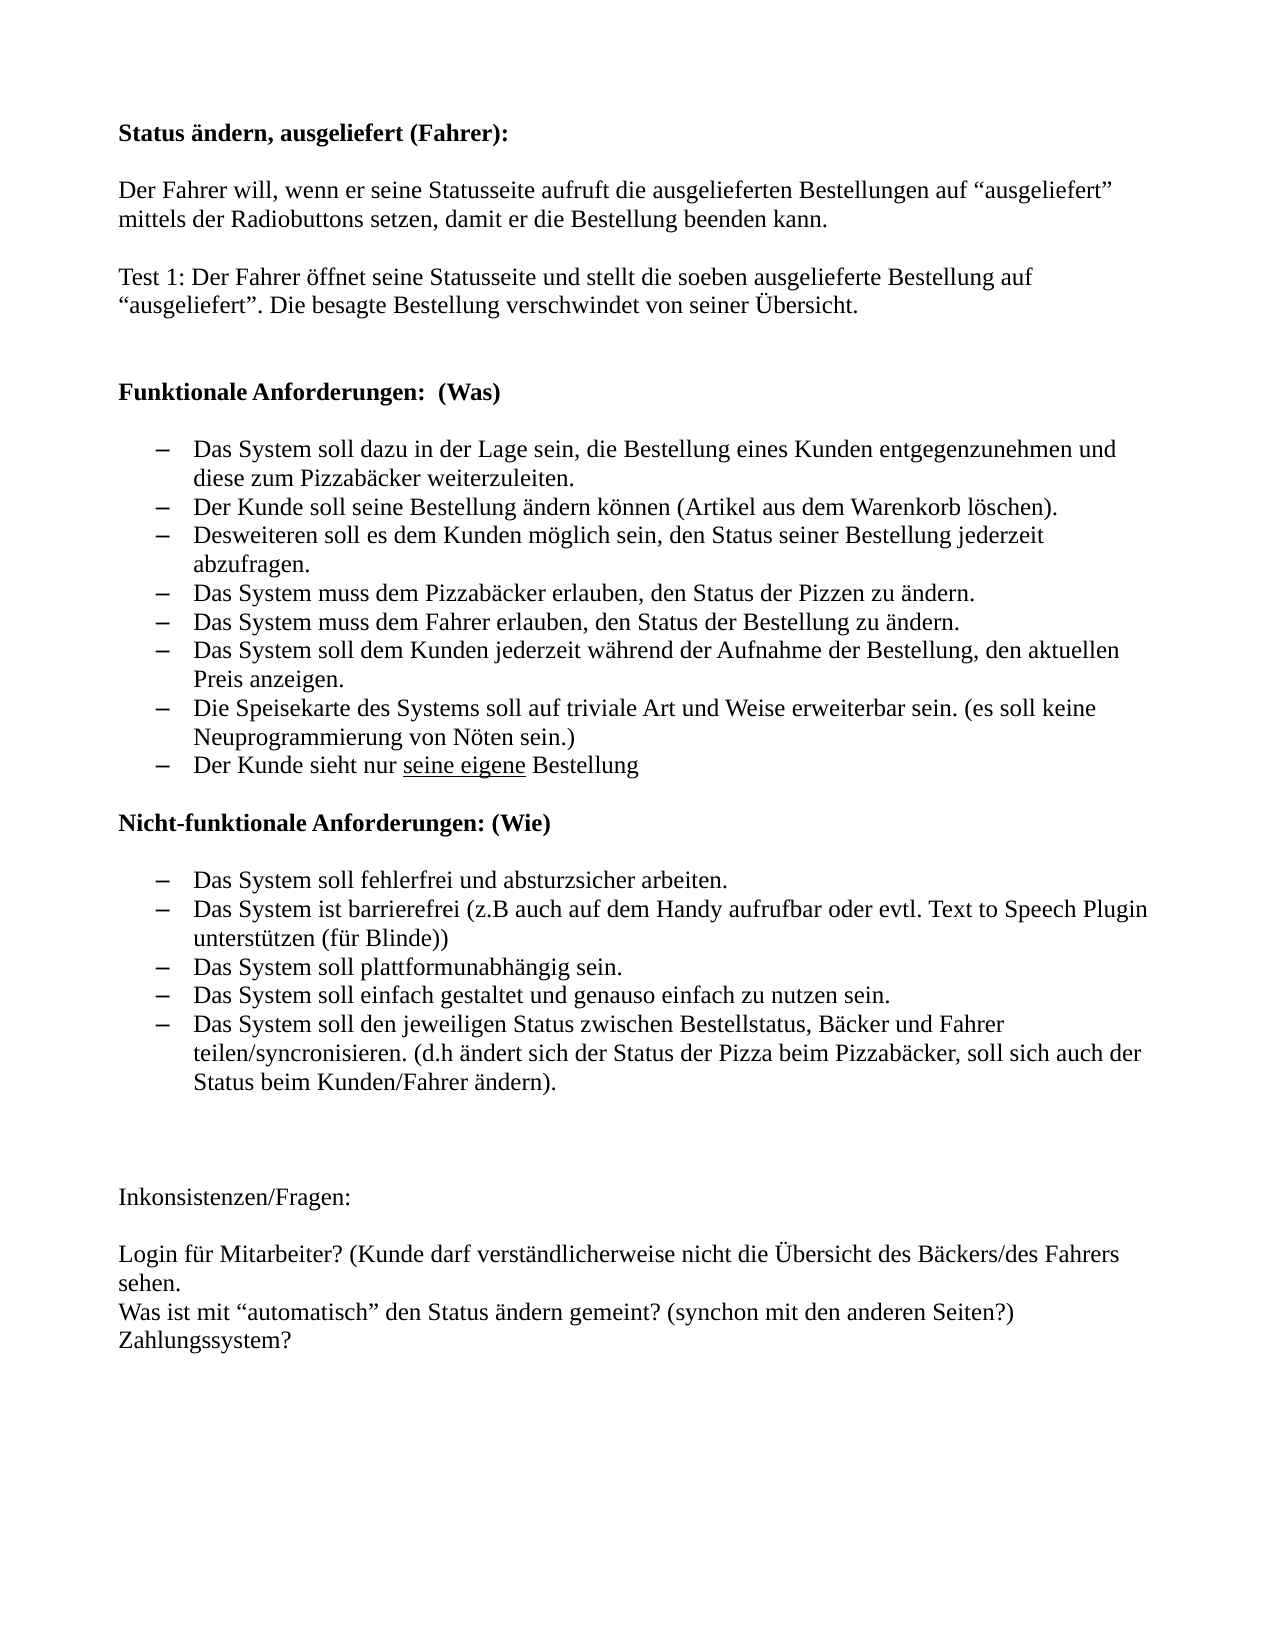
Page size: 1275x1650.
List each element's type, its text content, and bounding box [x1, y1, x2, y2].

text Zahlungssystem? [118, 1326, 1157, 1354]
text Inkonsistenzen/Fragen: [118, 1182, 1157, 1211]
list Das System soll plattformunabhängig sein. [156, 952, 1157, 981]
list Das System soll fehlerfrei und absturzsicher arbeiten. [156, 866, 1157, 894]
list Das System muss dem Fahrer erlauben, den Status der Bestellung zu ändern. [156, 607, 1157, 636]
list Das System soll dem Kunden jederzeit während der Aufnahme der Bestellung, den aktuellen Preis anzeigen. [156, 636, 1157, 693]
list Der Kunde sieht nur seine eigene Bestellung [156, 751, 1157, 779]
list Das System muss dem Pizzabäcker erlauben, den Status der Pizzen zu ändern. [156, 578, 1157, 607]
list Die Speisekarte des Systems soll auf triviale Art und Weise erweiterbar sein. (es soll keine Neuprogrammierung von Nöten sein.) [156, 693, 1157, 751]
list Das System soll den jeweiligen Status zwischen Bestellstatus, Bäcker und Fahrer teilen/syncronisieren. (d.h ändert sich der Status der Pizza beim Pizzabäcker, soll sich auch der Status beim Kunden/Fahrer ändern). [156, 1009, 1157, 1096]
text Login für Mitarbeiter? (Kunde darf verständlicherweise nicht die Übersicht des Bäckers/des Fahrers sehen. [118, 1239, 1157, 1297]
list Desweiteren soll es dem Kunden möglich sein, den Status seiner Bestellung jederzeit abzufragen. [156, 521, 1157, 578]
text Funktionale Anforderungen: (Was) [118, 377, 1157, 406]
text Der Fahrer will, wenn er seine Statusseite aufruft die ausgelieferten Bestellungen auf “ausgeliefert” mittels der Radiobuttons setzen, damit er die Bestellung beenden kann. [118, 176, 1157, 233]
list Das System ist barrierefrei (z.B auch auf dem Handy aufrufbar oder evtl. Text to Speech Plugin unterstützen (für Blinde)) [156, 894, 1157, 952]
text Nicht-funktionale Anforderungen: (Wie) [118, 808, 1157, 837]
text Test 1: Der Fahrer öffnet seine Statusseite und stellt die soeben ausgelieferte Bestellung auf “ausgeliefert”. Die besagte Bestellung verschwindet von seiner Übersicht. [118, 262, 1157, 319]
list Der Kunde soll seine Bestellung ändern können (Artikel aus dem Warenkorb löschen). [156, 492, 1157, 521]
list Das System soll einfach gestaltet und genauso einfach zu nutzen sein. [156, 981, 1157, 1009]
text Was ist mit “automatisch” den Status ändern gemeint? (synchon mit den anderen Seiten?) [118, 1297, 1157, 1326]
list Das System soll dazu in der Lage sein, die Bestellung eines Kunden entgegenzunehmen und diese zum Pizzabäcker weiterzuleiten. [156, 434, 1157, 492]
text Status ändern, ausgeliefert (Fahrer): [118, 118, 1157, 147]
